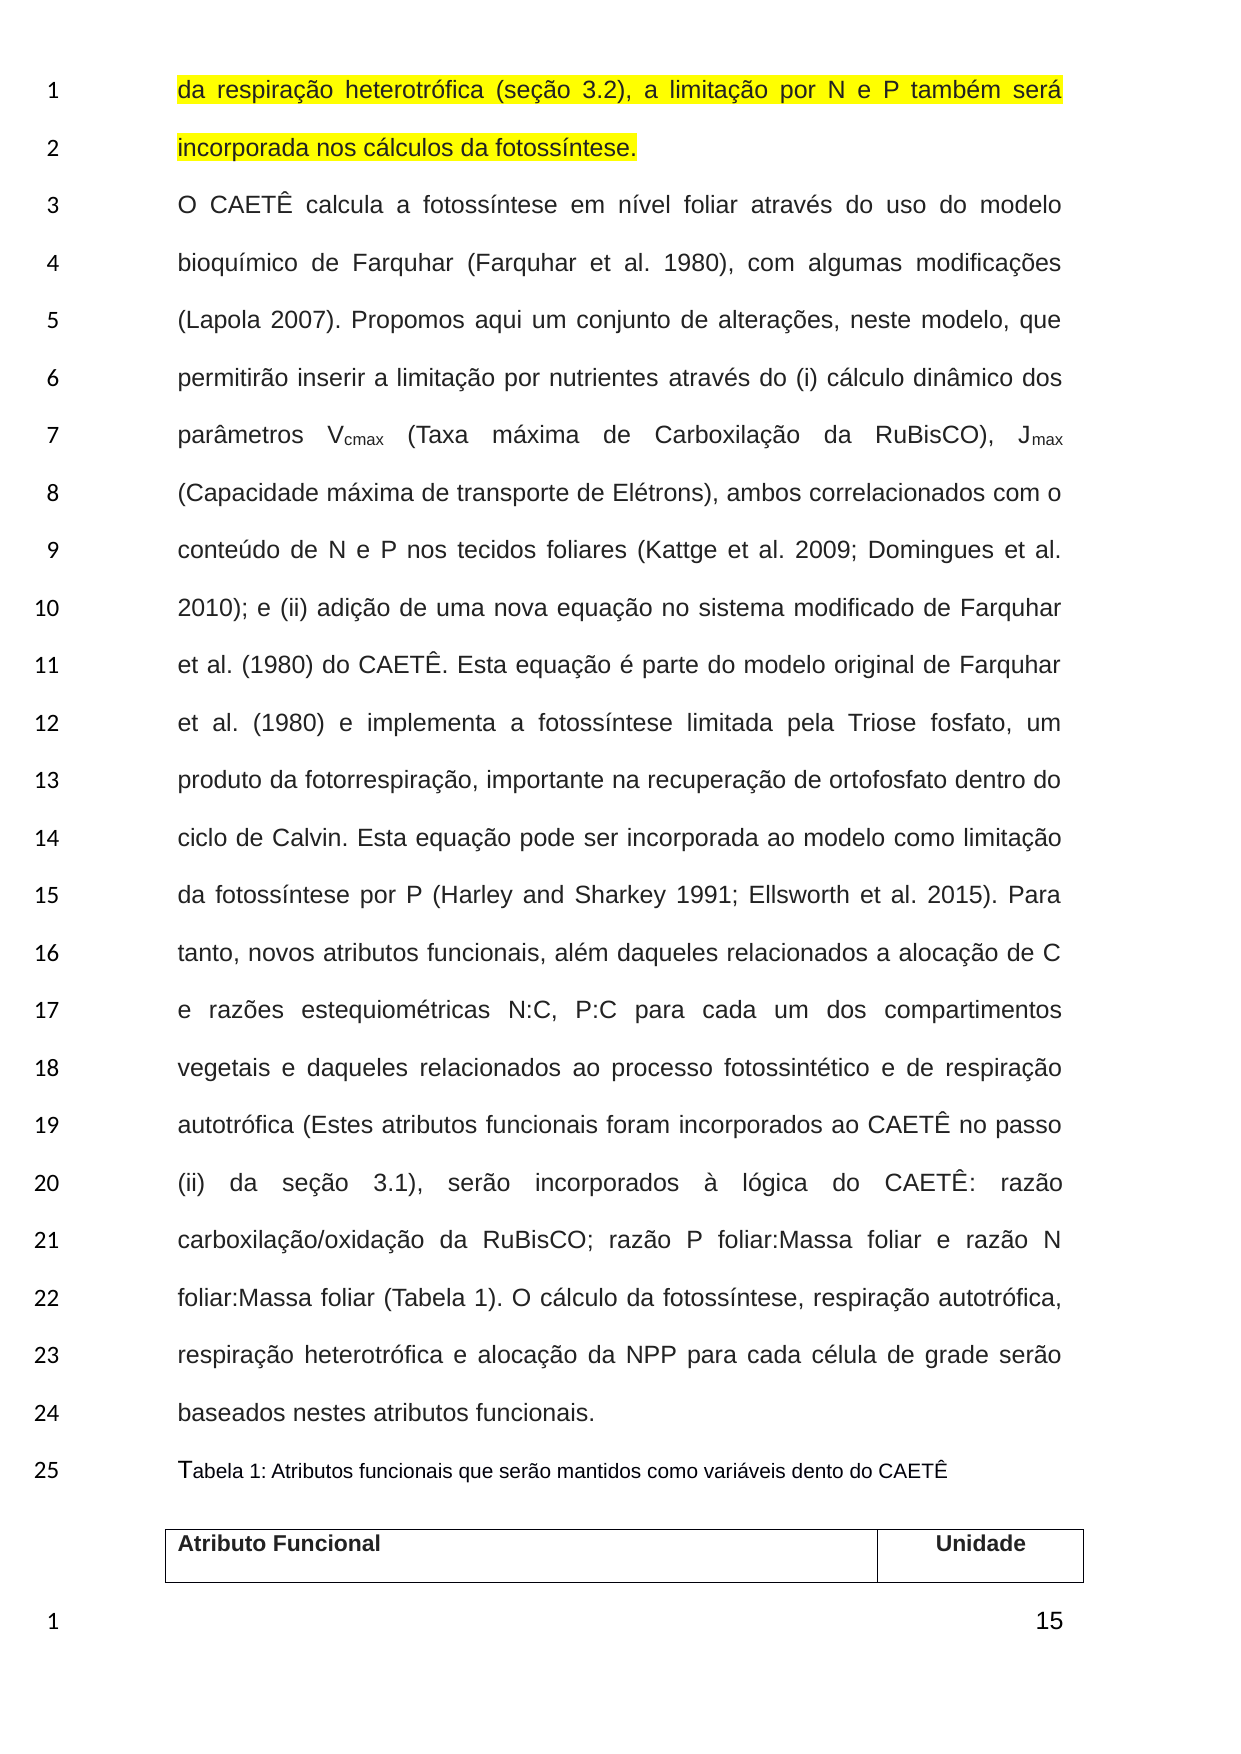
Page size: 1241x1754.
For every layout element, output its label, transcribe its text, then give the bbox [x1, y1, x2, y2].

text da respiração heterotrófica (seção 3.2), a limitação por N e P também será incorporada nos cálculos da fotossíntese. [177, 75, 1063, 161]
table_header Unidade [878, 1530, 1083, 1582]
text Tabela 1: Atributos funcionais que serão mantidos como variáveis dento do CAETÊ [177, 1455, 1063, 1484]
table_header Atributo Funcional [166, 1530, 877, 1582]
text O CAETÊ calcula a fotossíntese em nível foliar através do uso do modelo bioquímico de Farquhar (Farquhar et al. 1980), com algumas modificações (Lapola 2007). Propomos aqui um conjunto de alterações, neste modelo, que permitirão inserir a limitação por nutrientes através do (i) cálculo dinâmico dos parâmetros Vcmax (Taxa máxima de Carboxilação da RuBisCO), Jmax (Capacidade máxima de transporte de Elétrons), ambos correlacionados com o conteúdo de N e P nos tecidos foliares (Kattge et al. 2009; Domingues et al. 2010); e (ii) adição de uma nova equação no sistema modificado de Farquhar et al. (1980) do CAETÊ. Esta equação é parte do modelo original de Farquhar et al. (1980) e implementa a fotossíntese limitada pela Triose fosfato, um produto da fotorrespiração, importante na recuperação de ortofosfato dentro do ciclo de Calvin. Esta equação pode ser incorporada ao modelo como limitação da fotossíntese por P (Harley and Sharkey 1991; Ellsworth et al. 2015). Para tanto, novos atributos funcionais, além daqueles relacionados a alocação de C e razões estequiométricas N:C, P:C para cada um dos compartimentos vegetais e daqueles relacionados ao processo fotossintético e de respiração autotrófica (Estes atributos funcionais foram incorporados ao CAETÊ no passo (ii) da seção 3.1), serão incorporados à lógica do CAETÊ: razão carboxilação/oxidação da RuBisCO; razão P foliar:Massa foliar e razão N foliar:Massa foliar (Tabela 1). O cálculo da fotossíntese, respiração autotrófica, respiração heterotrófica e alocação da NPP para cada célula de grade serão baseados nestes atributos funcionais. [177, 190, 1063, 1426]
